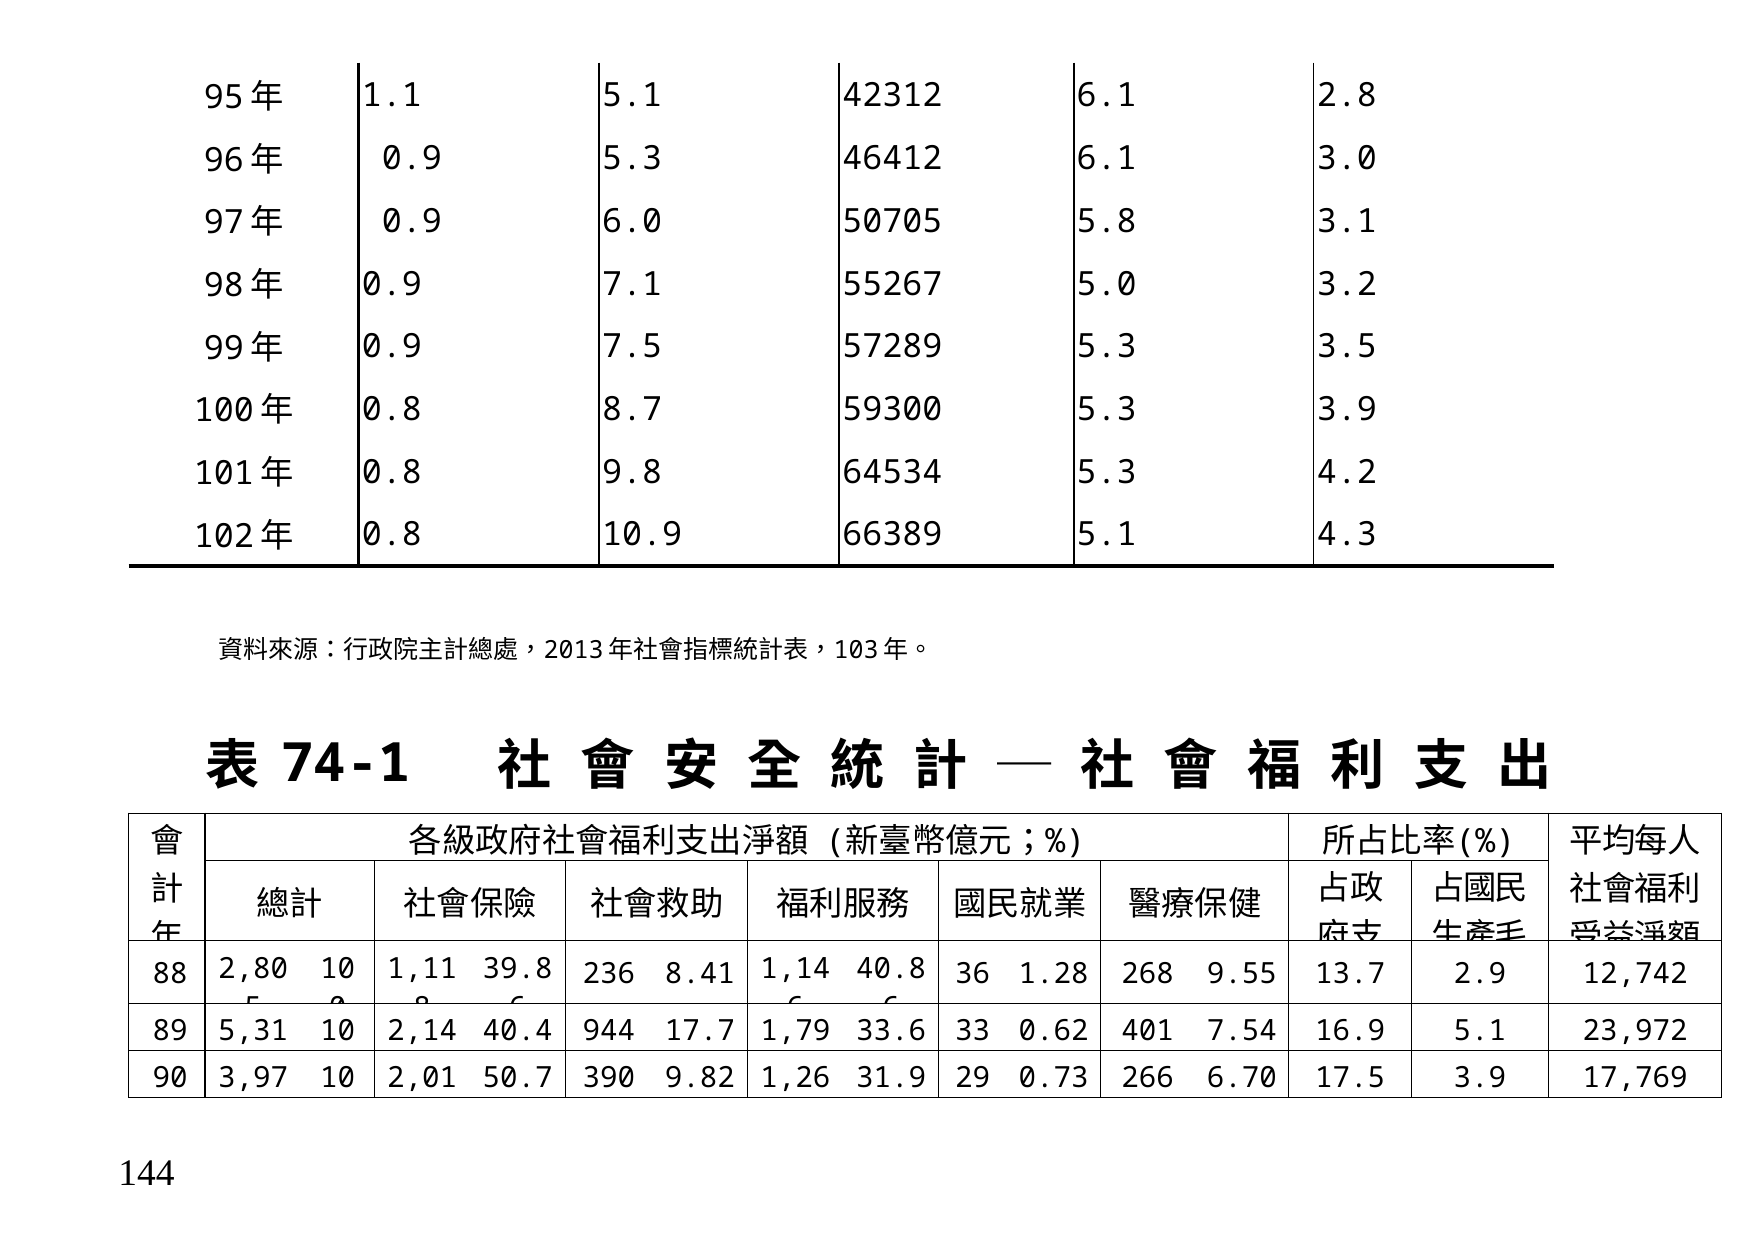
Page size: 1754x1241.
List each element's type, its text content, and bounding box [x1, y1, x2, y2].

table_cell 12,742 [1549, 941, 1721, 1002]
table_cell 10.9 [600, 502, 838, 564]
table_cell 1,269 [748, 1051, 843, 1097]
table_cell 0.9 [360, 125, 598, 188]
table_cell 4.3 [1314, 502, 1554, 564]
table_cell 1.28 [1006, 941, 1100, 1002]
table_cell 9.8 [600, 439, 838, 502]
table_cell 0.62 [1006, 1004, 1100, 1050]
table_cell 1.1 [360, 63, 598, 125]
table_cell 96年 [129, 125, 357, 188]
table_cell 醫療保健 [1101, 861, 1288, 940]
table_cell 99年 [129, 314, 357, 376]
table_cell 42312 [840, 63, 1073, 125]
table_cell 100年 [129, 376, 357, 439]
table_cell 90 [129, 1051, 204, 1097]
table_cell 3.5 [1314, 314, 1554, 376]
table_cell 944 [566, 1004, 652, 1050]
table_cell 0.8 [360, 502, 598, 564]
table_cell 40.86 [843, 941, 938, 1002]
table_cell 社會保險 [375, 861, 565, 940]
table_cell 5.3 [1075, 314, 1313, 376]
table_cell 2.9 [1412, 941, 1548, 1002]
table_cell 33.68 [843, 1004, 938, 1050]
table_cell 66389 [840, 502, 1073, 564]
table_header 各級政府社會福利支出淨額 (新臺幣億元；%) [206, 814, 1288, 860]
subtitle 表74-1 社會安全統計─社會福利支出 [128, 688, 1628, 813]
table_cell 7.54 [1194, 1004, 1288, 1050]
table_cell 3.9 [1314, 376, 1554, 439]
table_cell 3.2 [1314, 251, 1554, 313]
table_cell 101年 [129, 439, 357, 502]
table_cell 社會救助 [566, 861, 747, 940]
table_cell 2,016 [375, 1051, 470, 1097]
table_cell 16.9 [1289, 1004, 1411, 1050]
table_cell 9.55 [1194, 941, 1288, 1002]
table_cell 50.78 [470, 1051, 565, 1097]
table_cell 占國民生產毛額 [1412, 861, 1548, 940]
table_cell 5.1 [1075, 502, 1313, 564]
table_cell 100 [301, 941, 374, 1002]
table_cell 5.1 [1412, 1004, 1548, 1050]
table_cell 390 [566, 1051, 652, 1097]
table_cell 95年 [129, 63, 357, 125]
table_cell 100 [301, 1051, 374, 1097]
table_cell 3.0 [1314, 125, 1554, 188]
table_cell 17.75 [652, 1004, 747, 1050]
table_cell 50705 [840, 188, 1073, 251]
table_cell 5.3 [1075, 376, 1313, 439]
table_cell 17,769 [1549, 1051, 1721, 1097]
table_cell 23,972 [1549, 1004, 1721, 1050]
table_cell 29 [939, 1051, 1006, 1097]
table_cell 福利服務 [748, 861, 938, 940]
table_cell 88 [129, 941, 204, 1002]
table_cell 89 [129, 1004, 204, 1050]
table_cell 5.1 [600, 63, 838, 125]
table_cell 5.8 [1075, 188, 1313, 251]
table_cell 2,805 [206, 941, 301, 1002]
table_cell 1,118 [375, 941, 470, 1002]
table_cell 6.1 [1075, 63, 1313, 125]
table_cell 3,970 [206, 1051, 301, 1097]
table_cell 8.7 [600, 376, 838, 439]
table_cell 0.9 [360, 251, 598, 313]
table_header 所占比率(%) [1289, 814, 1548, 860]
table_cell 36 [939, 941, 1006, 1002]
table_cell 33 [939, 1004, 1006, 1050]
table_cell 236 [566, 941, 652, 1002]
table_cell 1,791 [748, 1004, 843, 1050]
table_cell 64534 [840, 439, 1073, 502]
table_cell 46412 [840, 125, 1073, 188]
table_cell 268 [1101, 941, 1194, 1002]
table_cell 57289 [840, 314, 1073, 376]
table_cell 401 [1101, 1004, 1194, 1050]
table_cell 1,146 [748, 941, 843, 1002]
table_cell 31.96 [843, 1051, 938, 1097]
table_cell 7.5 [600, 314, 838, 376]
table_cell 2,149 [375, 1004, 470, 1050]
table_cell 13.7 [1289, 941, 1411, 1002]
table_cell 總計 [206, 861, 374, 940]
table_cell 0.8 [360, 439, 598, 502]
table_cell 5.3 [1075, 439, 1313, 502]
table_cell 5.0 [1075, 251, 1313, 313]
table_header 會計 年度 [129, 814, 204, 940]
table_cell 266 [1101, 1051, 1194, 1097]
table_cell 2.8 [1314, 63, 1554, 125]
table_cell 59300 [840, 376, 1073, 439]
table_cell 5,318 [206, 1004, 301, 1050]
table_cell 6.0 [600, 188, 838, 251]
table_cell 8.41 [652, 941, 747, 1002]
table_header 平均每人社會福利受益淨額 (元) [1549, 814, 1721, 940]
table_cell 40.41 [470, 1004, 565, 1050]
table_cell 0.73 [1006, 1051, 1100, 1097]
table_cell 7.1 [600, 251, 838, 313]
table_cell 4.2 [1314, 439, 1554, 502]
table_cell 占政府支出 [1289, 861, 1411, 940]
table_cell 國民就業 [939, 861, 1100, 940]
table_cell 102年 [129, 502, 357, 564]
table_cell 6.70 [1194, 1051, 1288, 1097]
table_cell 0.9 [360, 188, 598, 251]
text 資料來源：行政院主計總處，2013年社會指標統計表，103年。 [158, 629, 1543, 666]
table_cell 3.1 [1314, 188, 1554, 251]
table_cell 100 [301, 1004, 374, 1050]
table_cell 6.1 [1075, 125, 1313, 188]
table_cell 0.8 [360, 376, 598, 439]
table_cell 5.3 [600, 125, 838, 188]
table_cell 97年 [129, 188, 357, 251]
table_cell 98年 [129, 251, 357, 313]
table_cell 39.86 [470, 941, 565, 1002]
table_cell 3.9 [1412, 1051, 1548, 1097]
table_cell 55267 [840, 251, 1073, 313]
table_cell 0.9 [360, 314, 598, 376]
table_cell 17.5 [1289, 1051, 1411, 1097]
table_cell 9.82 [652, 1051, 747, 1097]
